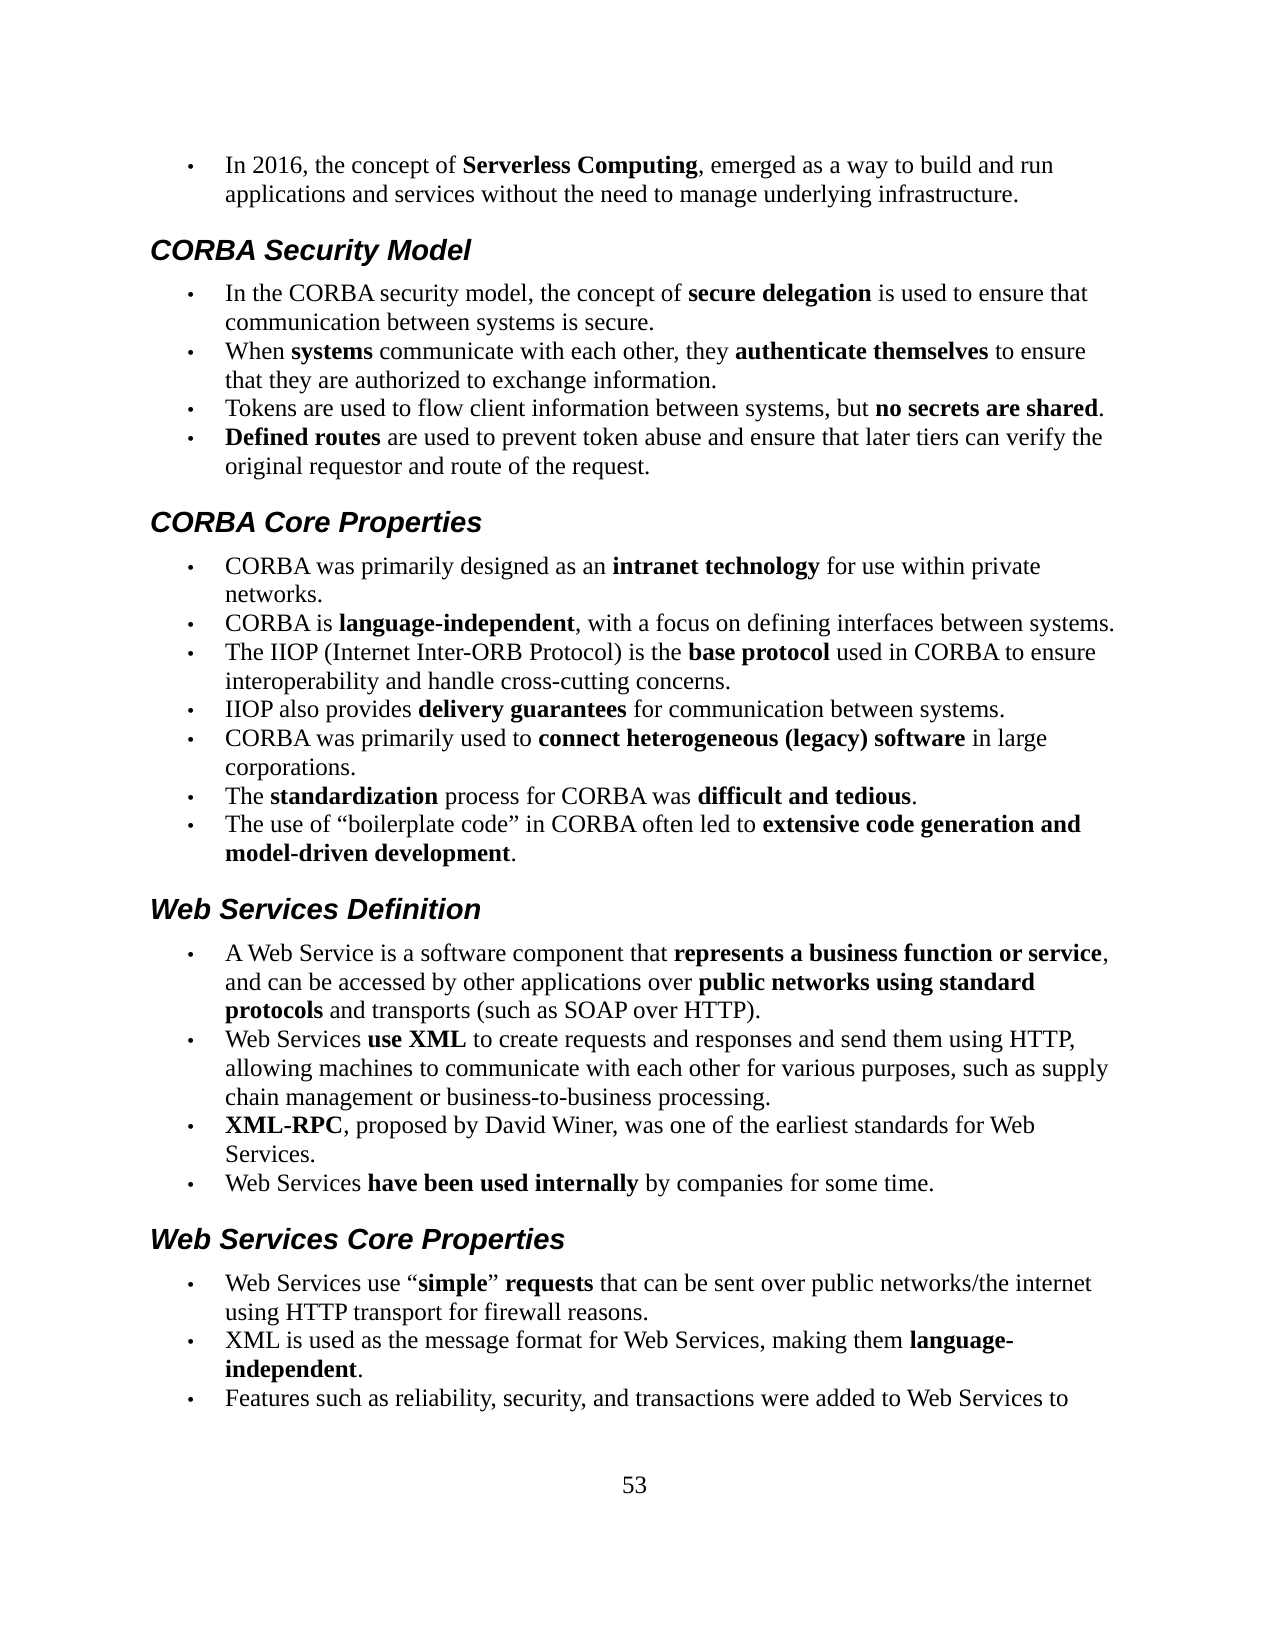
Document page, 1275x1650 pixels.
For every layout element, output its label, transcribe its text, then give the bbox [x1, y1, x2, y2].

list The IIOP (Internet Inter-ORB Protocol) is the base protocol used in CORBA to ensure interoperability and handle cross-cutting concerns. [187, 637, 1125, 694]
list Web Services use XML to create requests and responses and send them using HTTP, allowing machines to communicate with each other for various purposes, such as supply chain management or business-to-business processing. [187, 1024, 1125, 1111]
subtitle CORBA Security Model [150, 232, 1125, 266]
list Web Services use “simple” requests that can be sent over public networks/the internet using HTTP transport for firewall reasons. [187, 1268, 1125, 1325]
list CORBA was primarily used to connect heterogeneous (legacy) software in large corporations. [187, 723, 1125, 781]
subtitle Web Services Core Properties [150, 1222, 1125, 1255]
list Tokens are used to flow client information between systems, but no secrets are shared. [187, 393, 1125, 422]
list IIOP also provides delivery guarantees for communication between systems. [187, 694, 1125, 723]
list In the CORBA security model, the concept of secure delegation is used to ensure that communication between systems is secure. [187, 278, 1125, 336]
subtitle Web Services Definition [150, 892, 1125, 926]
list Features such as reliability, security, and transactions were added to Web Services to [187, 1383, 1125, 1412]
list Defined routes are used to prevent token abuse and ensure that later tiers can verify the original requestor and route of the request. [187, 422, 1125, 480]
list XML-RPC, proposed by David Winer, was one of the earliest standards for Web Services. [187, 1111, 1125, 1168]
list XML is used as the message format for Web Services, making them language-independent. [187, 1325, 1125, 1383]
list In 2016, the concept of Serverless Computing, emerged as a way to build and run applications and services without the need to manage underlying infrastructure. [187, 150, 1125, 207]
list The standardization process for CORBA was difficult and tedious. [187, 781, 1125, 809]
list CORBA was primarily designed as an intranet technology for use within private networks. [187, 551, 1125, 608]
list When systems communicate with each other, they authenticate themselves to ensure that they are authorized to exchange information. [187, 336, 1125, 393]
list The use of “boilerplate code” in CORBA often led to extensive code generation and model-driven development. [187, 809, 1125, 867]
list Web Services have been used internally by companies for some time. [187, 1168, 1125, 1197]
list CORBA is language-independent, with a focus on defining interfaces between systems. [187, 608, 1125, 637]
list A Web Service is a software component that represents a business function or service, and can be accessed by other applications over public networks using standard protocols and transports (such as SOAP over HTTP). [187, 938, 1125, 1024]
subtitle CORBA Core Properties [150, 505, 1125, 538]
